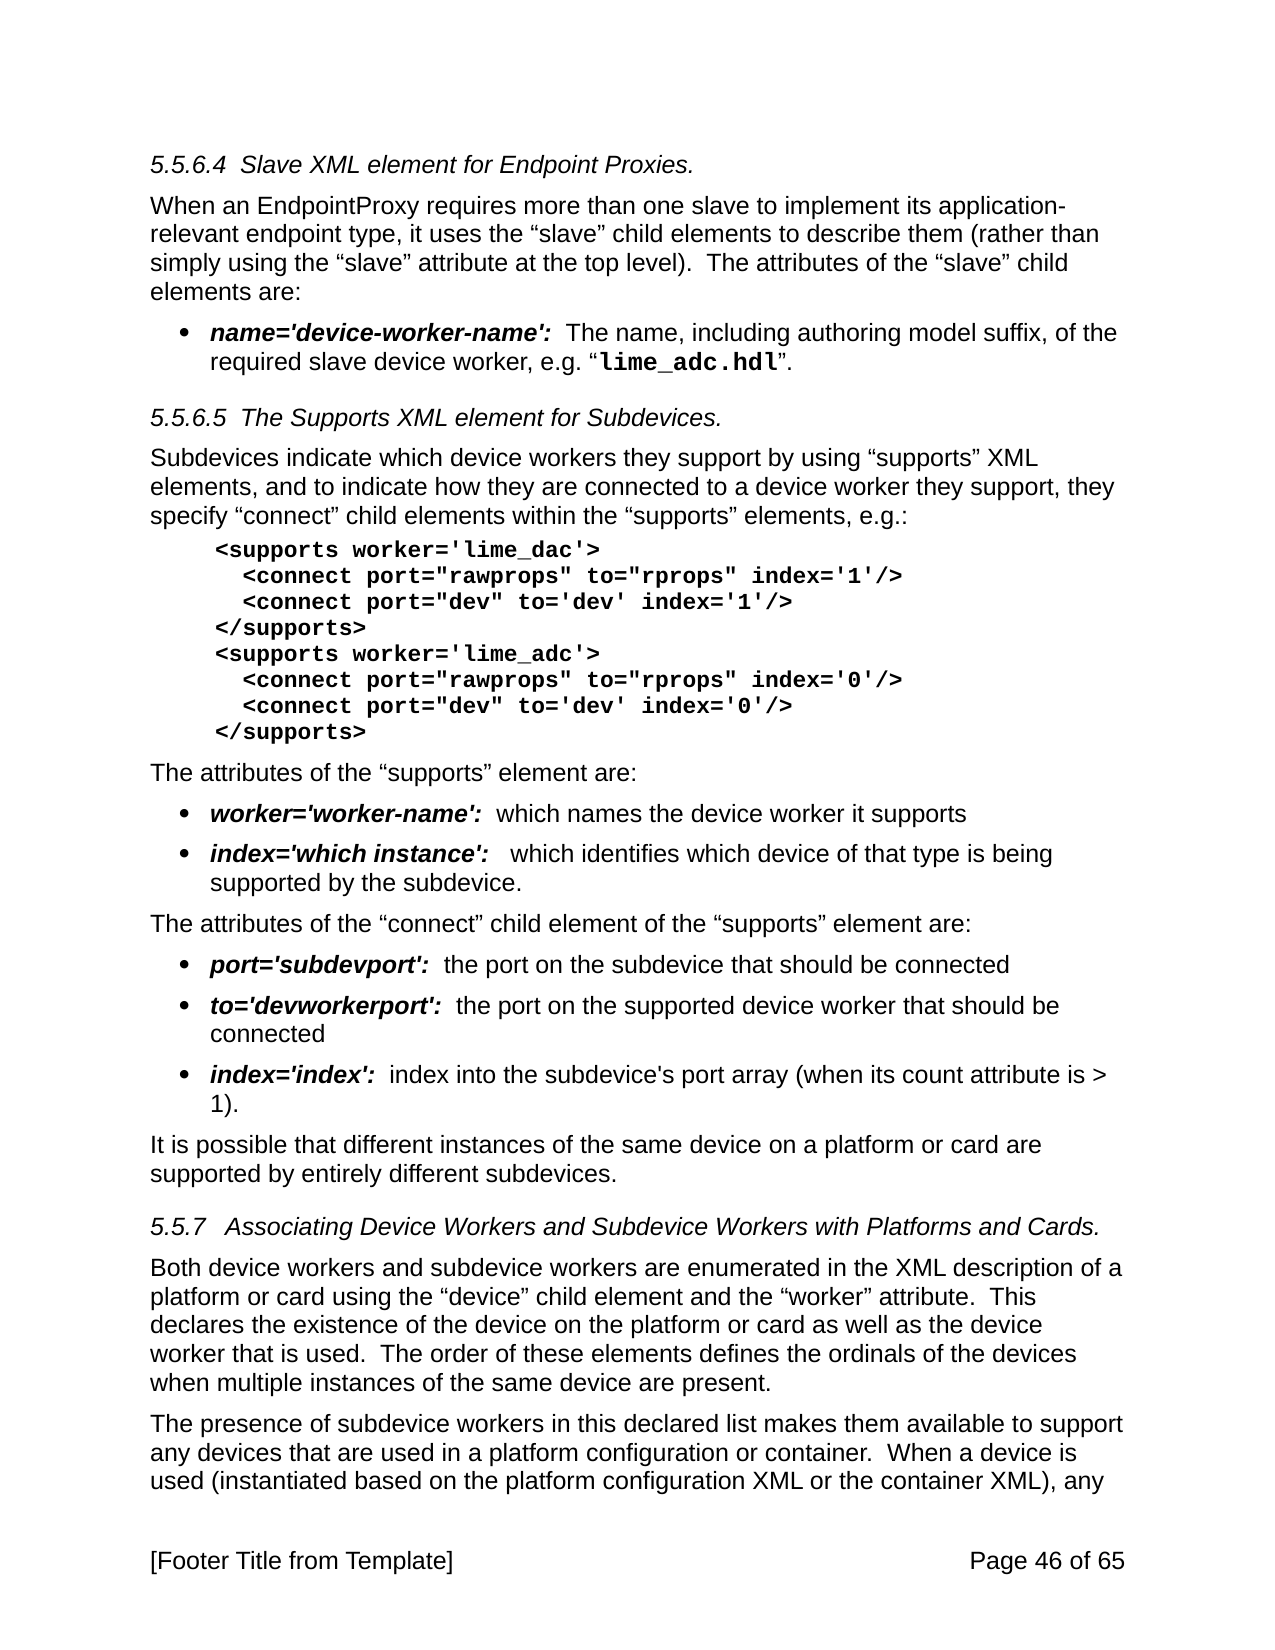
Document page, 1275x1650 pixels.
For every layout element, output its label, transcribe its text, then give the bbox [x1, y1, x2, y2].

text The attributes of the “supports” element are: [150, 758, 1125, 787]
text The attributes of the “connect” child element of the “supports” element are: [150, 909, 1125, 938]
list to='devworkerport': the port on the supported device worker that should be connected [180, 991, 1125, 1048]
text <supports worker='lime_dac'> <connect port="rawprops" to="rprops" index='1'/> <connect port="dev" to='dev' index='1'/> </supports> <supports worker='lime_adc'> <connect port="rawprops" to="rprops" index='0'/> <connect port="dev" to='dev' index='0'/> </supports> [187, 538, 1125, 746]
subtitle Slave XML element for Endpoint Proxies. [150, 150, 1125, 179]
list name='device-worker-name': The name, including authoring model suffix, of the required slave device worker, e.g. “lime_adc.hdl”. [180, 318, 1125, 377]
subtitle The Supports XML element for Subdevices. [150, 402, 1125, 431]
list index='index': index into the subdevice's port array (when its count attribute is > 1). [180, 1060, 1125, 1118]
text When an EndpointProxy requires more than one slave to implement its application-relevant endpoint type, it uses the “slave” child elements to describe them (rather than simply using the “slave” attribute at the top level). The attributes of the “slave” child elements are: [150, 191, 1125, 306]
subtitle Associating Device Workers and Subdevice Workers with Platforms and Cards. [150, 1212, 1125, 1241]
text The presence of subdevice workers in this declared list makes them available to support any devices that are used in a platform configuration or container. When a device is used (instantiated based on the platform configuration XML or the container XML), any [150, 1409, 1125, 1495]
list port='subdevport': the port on the subdevice that should be connected [180, 950, 1125, 979]
text Subdevices indicate which device workers they support by using “supports” XML elements, and to indicate how they are connected to a device worker they support, they specify “connect” child elements within the “supports” elements, e.g.: [150, 443, 1125, 529]
text Both device workers and subdevice workers are enumerated in the XML description of a platform or card using the “device” child element and the “worker” attribute. This declares the existence of the device on the platform or card as well as the device worker that is used. The order of these elements defines the ordinals of the devices when multiple instances of the same device are present. [150, 1253, 1125, 1397]
text It is possible that different instances of the same device on a platform or card are supported by entirely different subdevices. [150, 1130, 1125, 1187]
list index='which instance': which identifies which device of that type is being supported by the subdevice. [180, 839, 1125, 897]
list worker='worker-name': which names the device worker it supports [180, 799, 1125, 827]
